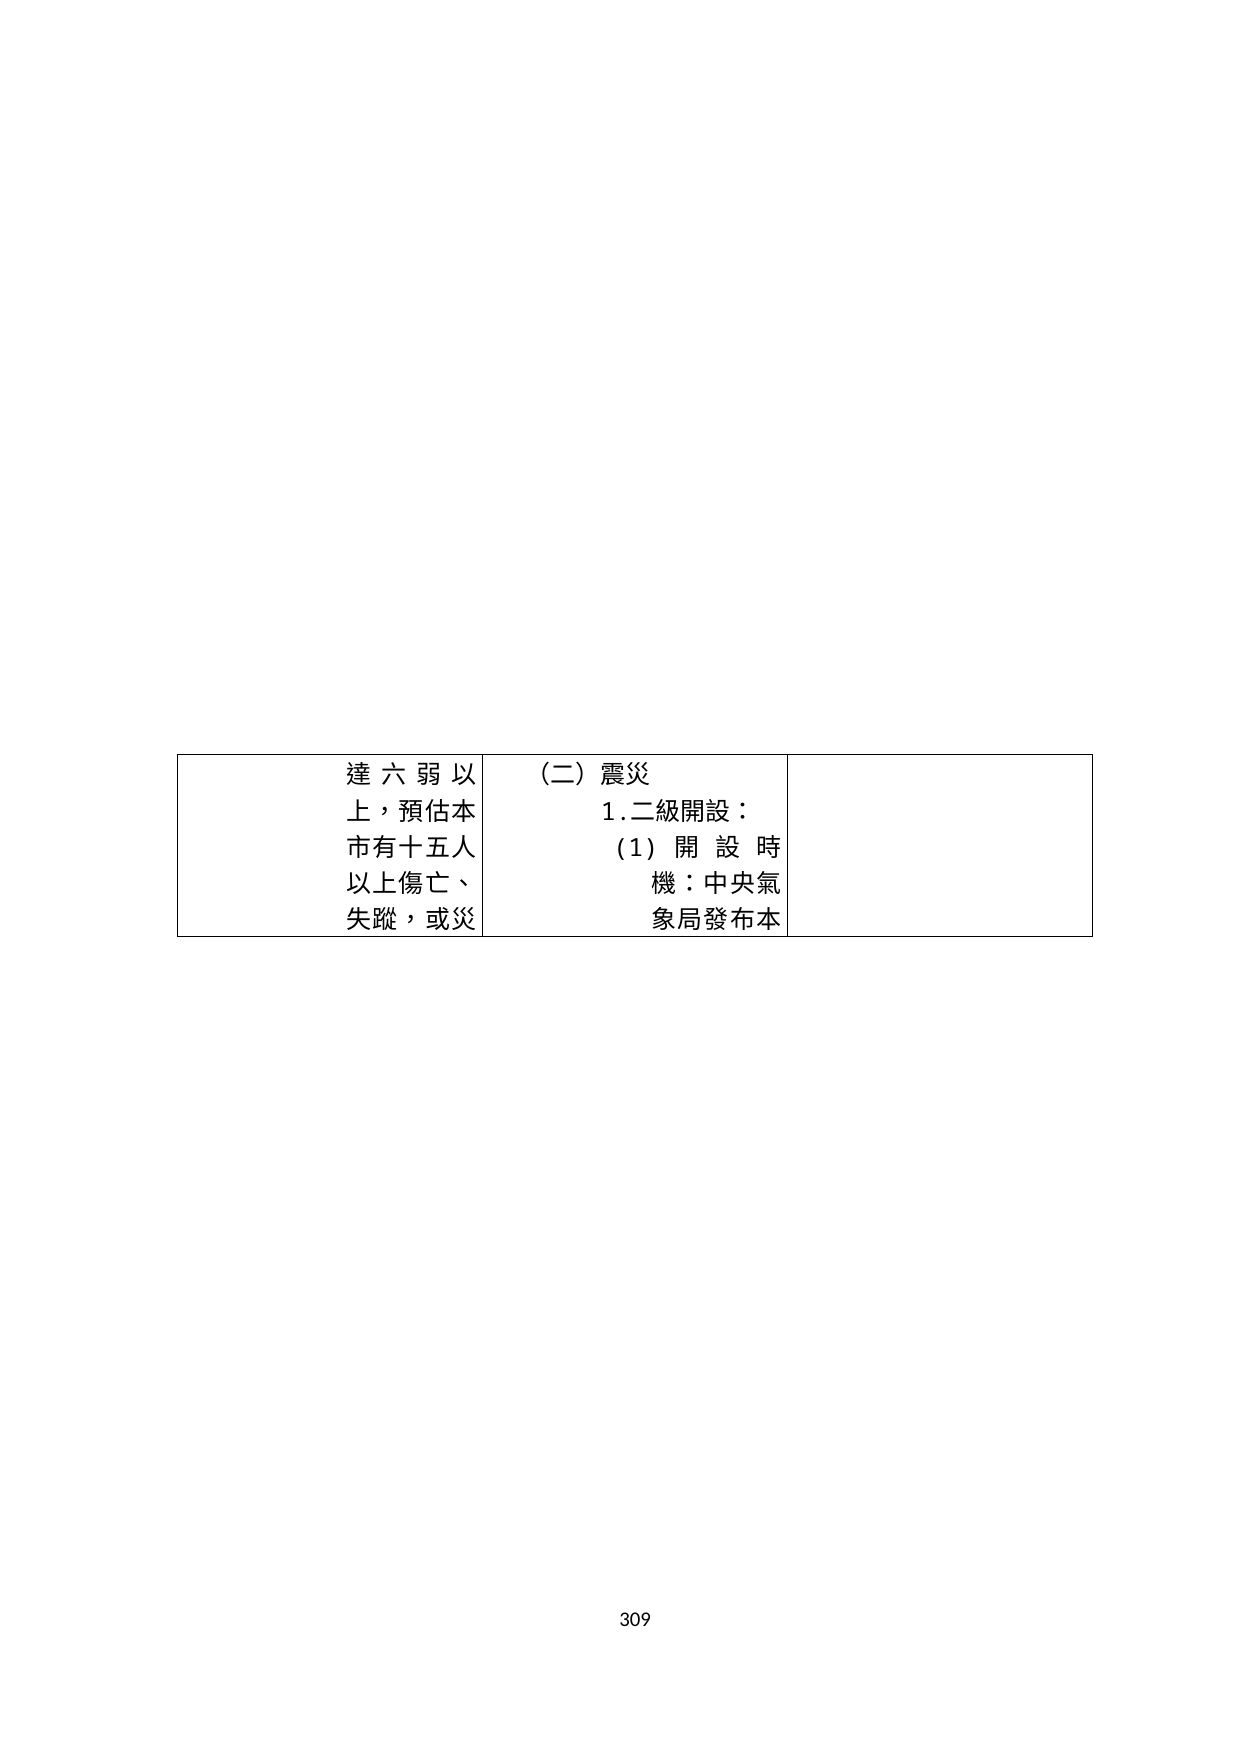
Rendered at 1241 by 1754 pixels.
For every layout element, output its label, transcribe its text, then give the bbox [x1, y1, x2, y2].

table_cell [788, 755, 1092, 936]
table_cell （二）震災 1.二級開設： (1)開設時機：中央氣象局發布本 [483, 755, 787, 936]
table_cell 達六弱以上，預估本市有十五人以上傷亡、失蹤，或災 [178, 755, 482, 936]
